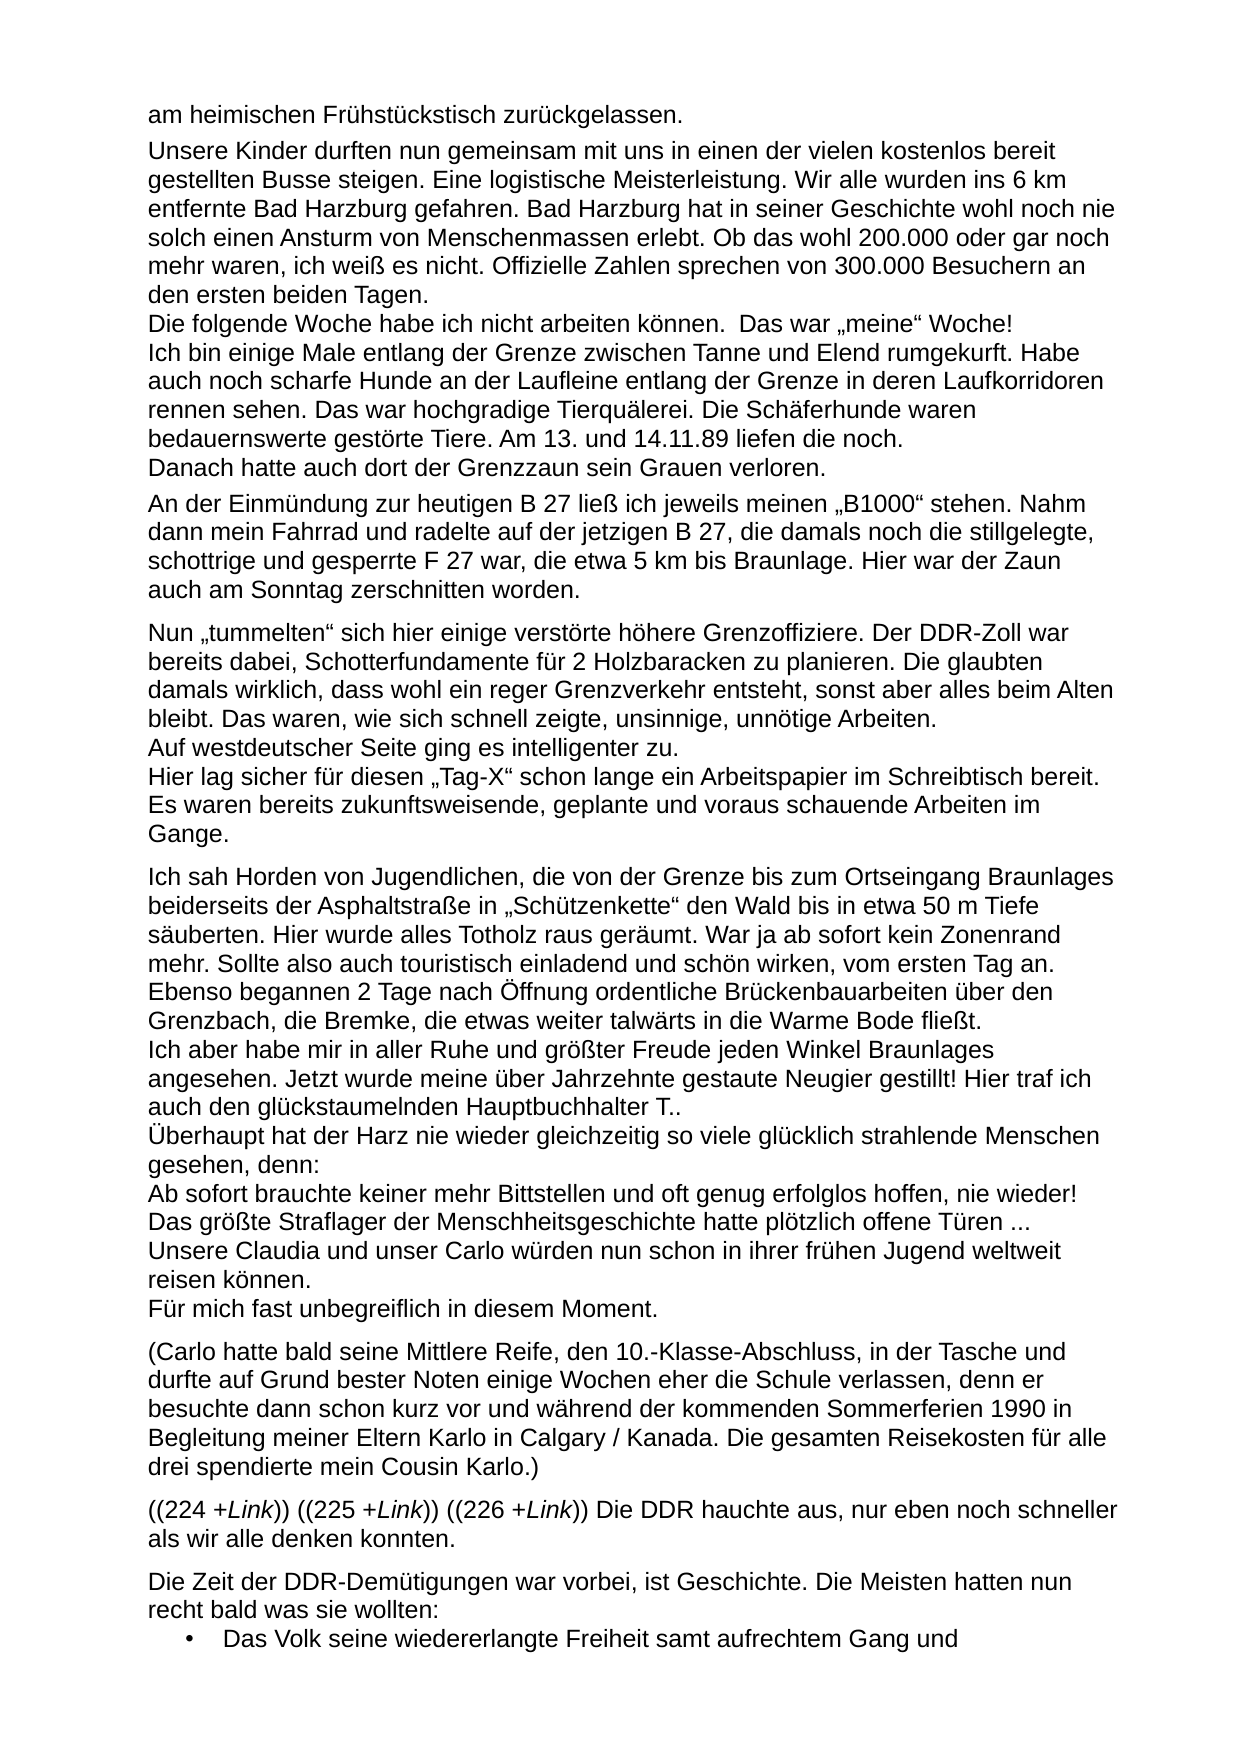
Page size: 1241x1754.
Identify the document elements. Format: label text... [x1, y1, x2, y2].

text (Carlo hatte bald seine Mittlere Reife, den 10.-Klasse-Abschluss, in der Tasche und durfte auf Grund bester Noten einige Wochen eher die Schule verlassen, denn er besuchte dann schon kurz vor und während der kommenden Sommerferien 1990 in Begleitung meiner Eltern Karlo in Calgary / Kanada. Die gesamten Reisekosten für alle drei spendierte mein Cousin Karlo.) [148, 1337, 1122, 1480]
text Ab sofort brauchte keiner mehr Bittstellen und oft genug erfolglos hoffen, nie wieder! [148, 1178, 1122, 1207]
text Danach hatte auch dort der Grenzzaun sein Grauen verloren. [148, 453, 1122, 481]
text Nun „tummelten“ sich hier einige verstörte höhere Grenzoffiziere. Der DDR-Zoll war bereits dabei, Schotterfundamente für 2 Holzbaracken zu planieren. Die glaubten damals wirklich, dass wohl ein reger Grenzverkehr entsteht, sonst aber alles beim Alten bleibt. Das waren, wie sich schnell zeigte, unsinnige, unnötige Arbeiten. [148, 618, 1122, 733]
text Überhaupt hat der Harz nie wieder gleichzeitig so viele glücklich strahlende Menschen gesehen, denn: [148, 1121, 1122, 1178]
text Ich bin einige Male entlang der Grenze zwischen Tanne und Elend rumgekurft. Habe auch noch scharfe Hunde an der Laufleine entlang der Grenze in deren Laufkorridoren rennen sehen. Das war hochgradige Tierquälerei. Die Schäferhunde waren bedauernswerte gestörte Tiere. Am 13. und 14.11.89 liefen die noch. [148, 338, 1122, 453]
text Unsere Claudia und unser Carlo würden nun schon in ihrer frühen Jugend weltweit reisen können. [148, 1236, 1122, 1293]
text Ich aber habe mir in aller Ruhe und größter Freude jeden Winkel Braunlages angesehen. Jetzt wurde meine über Jahrzehnte gestaute Neugier gestillt! Hier traf ich auch den glückstaumelnden Hauptbuchhalter T.. [148, 1035, 1122, 1121]
text Die Zeit der DDR-Demütigungen war vorbei, ist Geschichte. Die Meisten hatten nun recht bald was sie wollten: [148, 1567, 1122, 1624]
text am heimischen Frühstückstisch zurückgelassen. [148, 100, 1122, 129]
text Auf westdeutscher Seite ging es intelligenter zu. [148, 733, 1122, 762]
text Unsere Kinder durften nun gemeinsam mit uns in einen der vielen kostenlos bereit gestellten Busse steigen. Eine logistische Meisterleistung. Wir alle wurden ins 6 km entfernte Bad Harzburg gefahren. Bad Harzburg hat in seiner Geschichte wohl noch nie solch einen Ansturm von Menschenmassen erlebt. Ob das wohl 200.000 oder gar noch mehr waren, ich weiß es nicht. Offizielle Zahlen sprechen von 300.000 Besuchern an den ersten beiden Tagen. [148, 136, 1122, 309]
text Für mich fast unbegreiflich in diesem Moment. [148, 1293, 1122, 1322]
list Das Volk seine wiedererlangte Freiheit samt aufrechtem Gang und [185, 1624, 1122, 1653]
text ((224 +Link)) ((225 +Link)) ((226 +Link)) Die DDR hauchte aus, nur eben noch schneller als wir alle denken konnten. [148, 1495, 1122, 1552]
text An der Einmündung zur heutigen B 27 ließ ich jeweils meinen „B1000“ stehen. Nahm dann mein Fahrrad und radelte auf der jetzigen B 27, die damals noch die stillgelegte, schottrige und gesperrte F 27 war, die etwa 5 km bis Braunlage. Hier war der Zaun auch am Sonntag zerschnitten worden. [148, 488, 1122, 603]
text Die folgende Woche habe ich nicht arbeiten können. Das war „meine“ Woche! [148, 309, 1122, 338]
text Ich sah Horden von Jugendlichen, die von der Grenze bis zum Ortseingang Braunlages beiderseits der Asphaltstraße in „Schützenkette“ den Wald bis in etwa 50 m Tiefe säuberten. Hier wurde alles Totholz raus geräumt. War ja ab sofort kein Zonenrand mehr. Sollte also auch touristisch einladend und schön wirken, vom ersten Tag an. Ebenso begannen 2 Tage nach Öffnung ordentliche Brückenbauarbeiten über den Grenzbach, die Bremke, die etwas weiter talwärts in die Warme Bode fließt. [148, 862, 1122, 1035]
text Das größte Straflager der Menschheitsgeschichte hatte plötzlich offene Türen ... [148, 1207, 1122, 1236]
text Hier lag sicher für diesen „Tag-X“ schon lange ein Arbeitspapier im Schreibtisch bereit. Es waren bereits zukunftsweisende, geplante und voraus schauende Arbeiten im Gange. [148, 762, 1122, 848]
